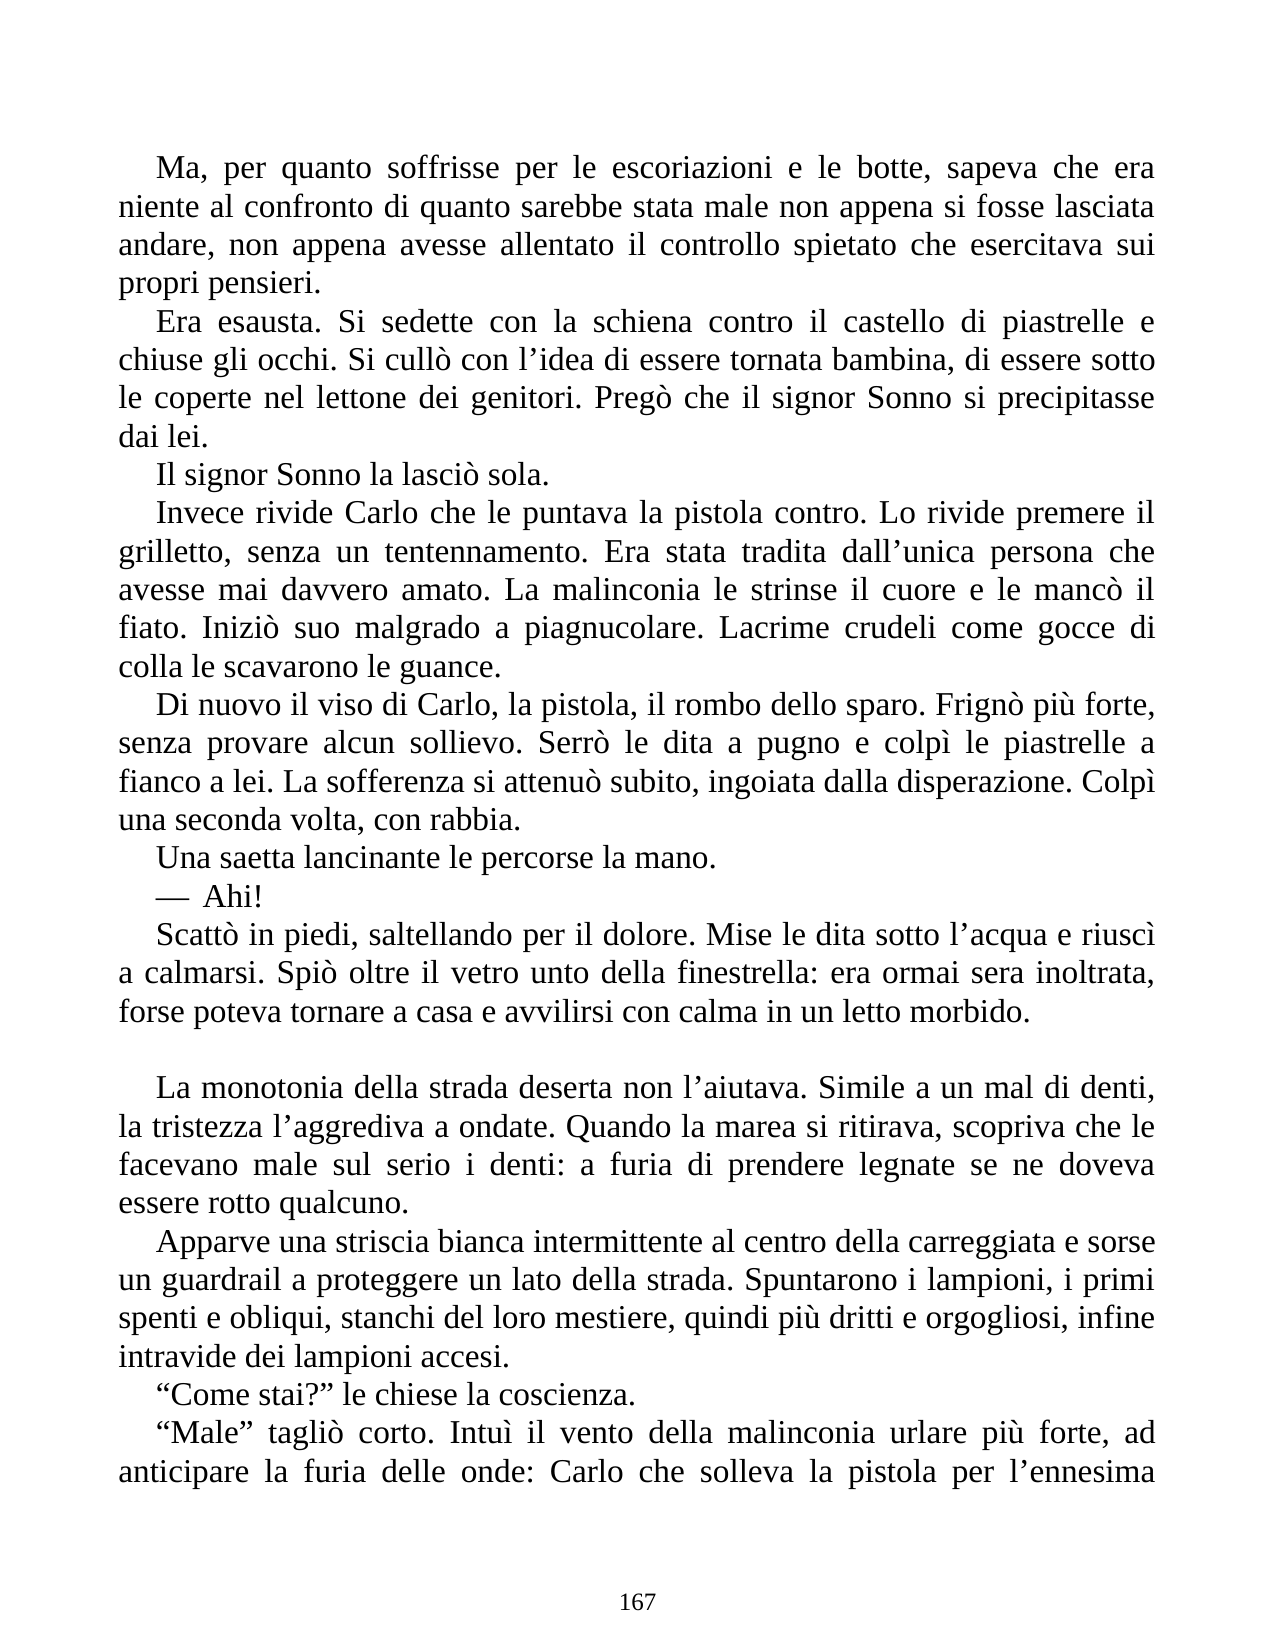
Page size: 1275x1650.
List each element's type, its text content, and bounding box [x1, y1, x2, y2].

text Il signor Sonno la lasciò sola. [118, 454, 1157, 493]
text Di nuovo il viso di Carlo, la pistola, il rombo dello sparo. Frignò più forte, senza provare alcun sollievo. Serrò le dita a pugno e colpì le piastrelle a fianco a lei. La sofferenza si attenuò subito, ingoiata dalla disperazione. Colpì una seconda volta, con rabbia. [118, 684, 1157, 838]
text Apparve una striscia bianca intermittente al centro della carreggiata e sorse un guardrail a proteggere un lato della strada. Spuntarono i lampioni, i primi spenti e obliqui, stanchi del loro mestiere, quindi più dritti e orgogliosi, infine intravide dei lampioni accesi. [118, 1221, 1157, 1374]
text “Come stai?” le chiese la coscienza. [118, 1374, 1157, 1413]
text “Male” tagliò corto. Intuì il vento della malinconia urlare più forte, ad anticipare la furia delle onde: Carlo che solleva la pistola per l’ennesima [118, 1413, 1157, 1489]
text Una saetta lancinante le percorse la mano. [118, 838, 1157, 876]
text Scattò in piedi, saltellando per il dolore. Mise le dita sotto l’acqua e riuscì a calmarsi. Spiò oltre il vetro unto della finestrella: era ormai sera inoltrata, forse poteva tornare a casa e avvilirsi con calma in un letto morbido. [118, 914, 1157, 1029]
text Invece rivide Carlo che le puntava la pistola contro. Lo rivide premere il grilletto, senza un tentennamento. Era stata tradita dall’unica persona che avesse mai davvero amato. La malinconia le strinse il cuore e le mancò il fiato. Iniziò suo malgrado a piagnucolare. Lacrime crudeli come gocce di colla le scavarono le guance. [118, 493, 1157, 684]
text La monotonia della strada deserta non l’aiutava. Simile a un mal di denti, la tristezza l’aggrediva a ondate. Quando la marea si ritirava, scopriva che le facevano male sul serio i denti: a furia di prendere legnate se ne doveva essere rotto qualcuno. [118, 1068, 1157, 1221]
text Era esausta. Si sedette con la schiena contro il castello di piastrelle e chiuse gli occhi. Si cullò con l’idea di essere tornata bambina, di essere sotto le coperte nel lettone dei genitori. Pregò che il signor Sonno si precipitasse dai lei. [118, 301, 1157, 454]
text — Ahi! [118, 876, 1157, 914]
text Ma, per quanto soffrisse per le escoriazioni e le botte, sapeva che era niente al confronto di quanto sarebbe stata male non appena si fosse lasciata andare, non appena avesse allentato il controllo spietato che esercitava sui propri pensieri. [118, 148, 1157, 301]
